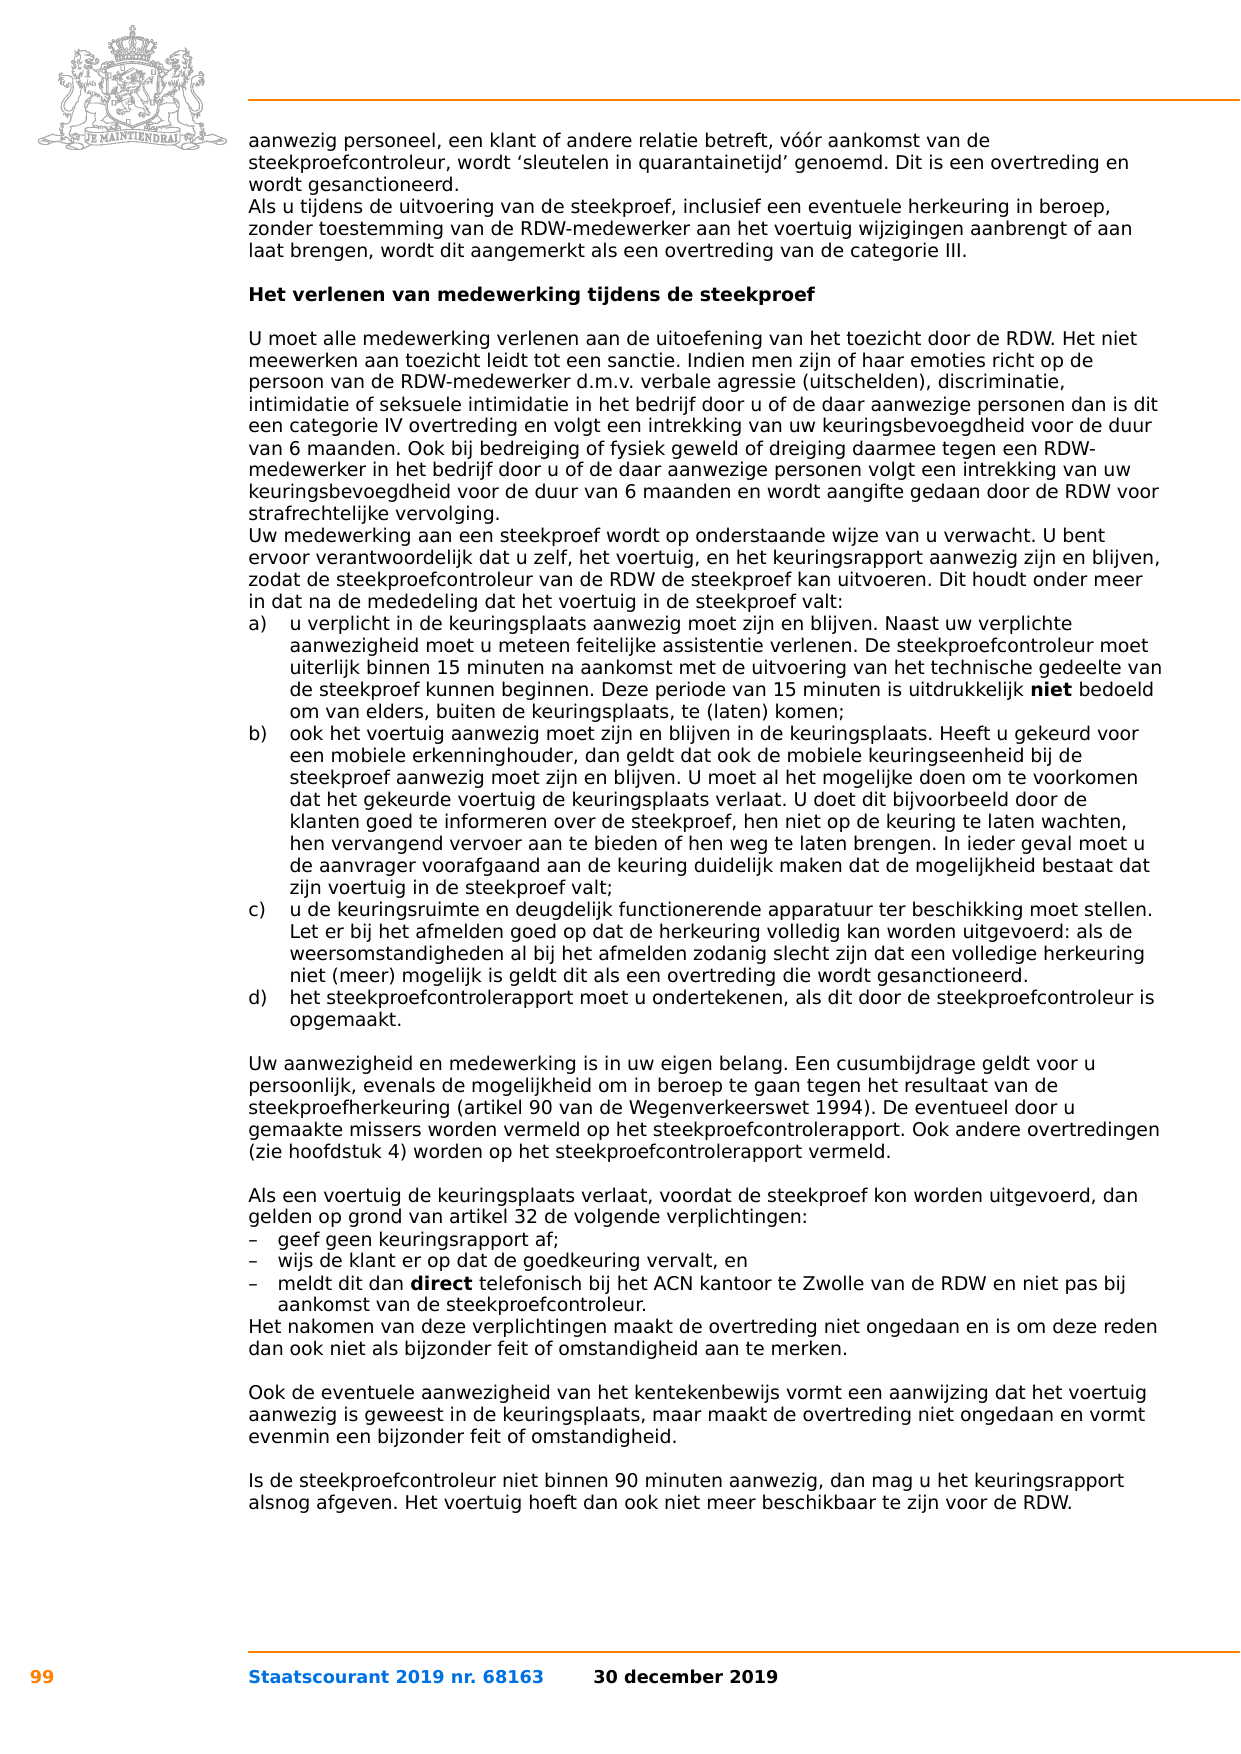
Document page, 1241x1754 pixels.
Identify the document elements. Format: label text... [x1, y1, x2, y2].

text Als een voertuig de keuringsplaats verlaat, voordat de steekproef kon worden uitgevoerd, dan gelden op grond van artikel 32 de volgende verplichtingen: [248, 1184, 1163, 1228]
text b) ook het voertuig aanwezig moet zijn en blijven in de keuringsplaats. Heeft u gekeurd voor een mobiele erkenninghouder, dan geldt dat ook de mobiele keuringseenheid bij de steekproef aanwezig moet zijn en blijven. U moet al het mogelijke doen om te voorkomen dat het gekeurde voertuig de keuringsplaats verlaat. U doet dit bijvoorbeeld door de klanten goed te informeren over de steekproef, hen niet op de keuring te laten wachten, hen vervangend vervoer aan te bieden of hen weg te laten brengen. In ieder geval moet u de aanvrager voorafgaand aan de keuring duidelijk maken dat de mogelijkheid bestaat dat zijn voertuig in de steekproef valt; [248, 723, 1163, 899]
text Is de steekproefcontroleur niet binnen 90 minuten aanwezig, dan mag u het keuringsrapport alsnog afgeven. Het voertuig hoeft dan ook niet meer beschikbaar te zijn voor de RDW. [248, 1470, 1163, 1514]
text – meldt dit dan direct telefonisch bij het ACN kantoor te Zwolle van de RDW en niet pas bij aankomst van de steekproefcontroleur. [248, 1272, 1163, 1316]
text Uw aanwezigheid en medewerking is in uw eigen belang. Een cusumbijdrage geldt voor u persoonlijk, evenals de mogelijkheid om in beroep te gaan tegen het resultaat van de steekproefherkeuring (artikel 90 van de Wegenverkeerswet 1994). De eventueel door u gemaakte missers worden vermeld op het steekproefcontrolerapport. Ook andere overtredingen (zie hoofdstuk 4) worden op het steekproefcontrolerapport vermeld. [248, 1053, 1163, 1163]
text – wijs de klant er op dat de goedkeuring vervalt, en [248, 1250, 1163, 1272]
text c) u de keuringsruimte en deugdelijk functionerende apparatuur ter beschikking moet stellen. Let er bij het afmelden goed op dat de herkeuring volledig kan worden uitgevoerd: als de weersomstandigheden al bij het afmelden zodanig slecht zijn dat een volledige herkeuring niet (meer) mogelijk is geldt dit als een overtreding die wordt gesanctioneerd. [248, 899, 1163, 987]
text Uw medewerking aan een steekproef wordt op onderstaande wijze van u verwacht. U bent ervoor verantwoordelijk dat u zelf, het voertuig, en het keuringsrapport aanwezig zijn en blijven, zodat de steekproefcontroleur van de RDW de steekproef kan uitvoeren. Dit houdt onder meer in dat na de mededeling dat het voertuig in de steekproef valt: [248, 525, 1163, 613]
text Ook de eventuele aanwezigheid van het kentekenbewijs vormt een aanwijzing dat het voertuig aanwezig is geweest in de keuringsplaats, maar maakt de overtreding niet ongedaan en vormt evenmin een bijzonder feit of omstandigheid. [248, 1382, 1163, 1448]
text Het nakomen van deze verplichtingen maakt de overtreding niet ongedaan en is om deze reden dan ook niet als bijzonder feit of omstandigheid aan te merken. [248, 1316, 1163, 1360]
text d) het steekproefcontrolerapport moet u ondertekenen, als dit door de steekproefcontroleur is opgemaakt. [248, 987, 1163, 1031]
text aanwezig personeel, een klant of andere relatie betreft, vóór aankomst van de steekproefcontroleur, wordt ‘sleutelen in quarantainetijd’ genoemd. Dit is een overtreding en wordt gesanctioneerd. [248, 130, 1163, 196]
text – geef geen keuringsrapport af; [248, 1228, 1163, 1250]
subtitle Het verlenen van medewerking tijdens de steekproef [248, 284, 1163, 306]
text U moet alle medewerking verlenen aan de uitoefening van het toezicht door de RDW. Het niet meewerken aan toezicht leidt tot een sanctie. Indien men zijn of haar emoties richt op de persoon van de RDW-medewerker d.m.v. verbale agressie (uitschelden), discriminatie, intimidatie of seksuele intimidatie in het bedrijf door u of de daar aanwezige personen dan is dit een categorie IV overtreding en volgt een intrekking van uw keuringsbevoegdheid voor de duur van 6 maanden. Ook bij bedreiging of fysiek geweld of dreiging daarmee tegen een RDW-medewerker in het bedrijf door u of de daar aanwezige personen volgt een intrekking van uw keuringsbevoegdheid voor de duur van 6 maanden en wordt aangifte gedaan door de RDW voor strafrechtelijke vervolging. [248, 327, 1163, 525]
text Als u tijdens de uitvoering van de steekproef, inclusief een eventuele herkeuring in beroep, zonder toestemming van de RDW-medewerker aan het voertuig wijzigingen aanbrengt of aan laat brengen, wordt dit aangemerkt als een overtreding van de categorie III. [248, 196, 1163, 262]
picture [38, 25, 227, 150]
text a) u verplicht in de keuringsplaats aanwezig moet zijn en blijven. Naast uw verplichte aanwezigheid moet u meteen feitelijke assistentie verlenen. De steekproefcontroleur moet uiterlijk binnen 15 minuten na aankomst met de uitvoering van het technische gedeelte van de steekproef kunnen beginnen. Deze periode van 15 minuten is uitdrukkelijk niet bedoeld om van elders, buiten de keuringsplaats, te (laten) komen; [248, 613, 1163, 723]
